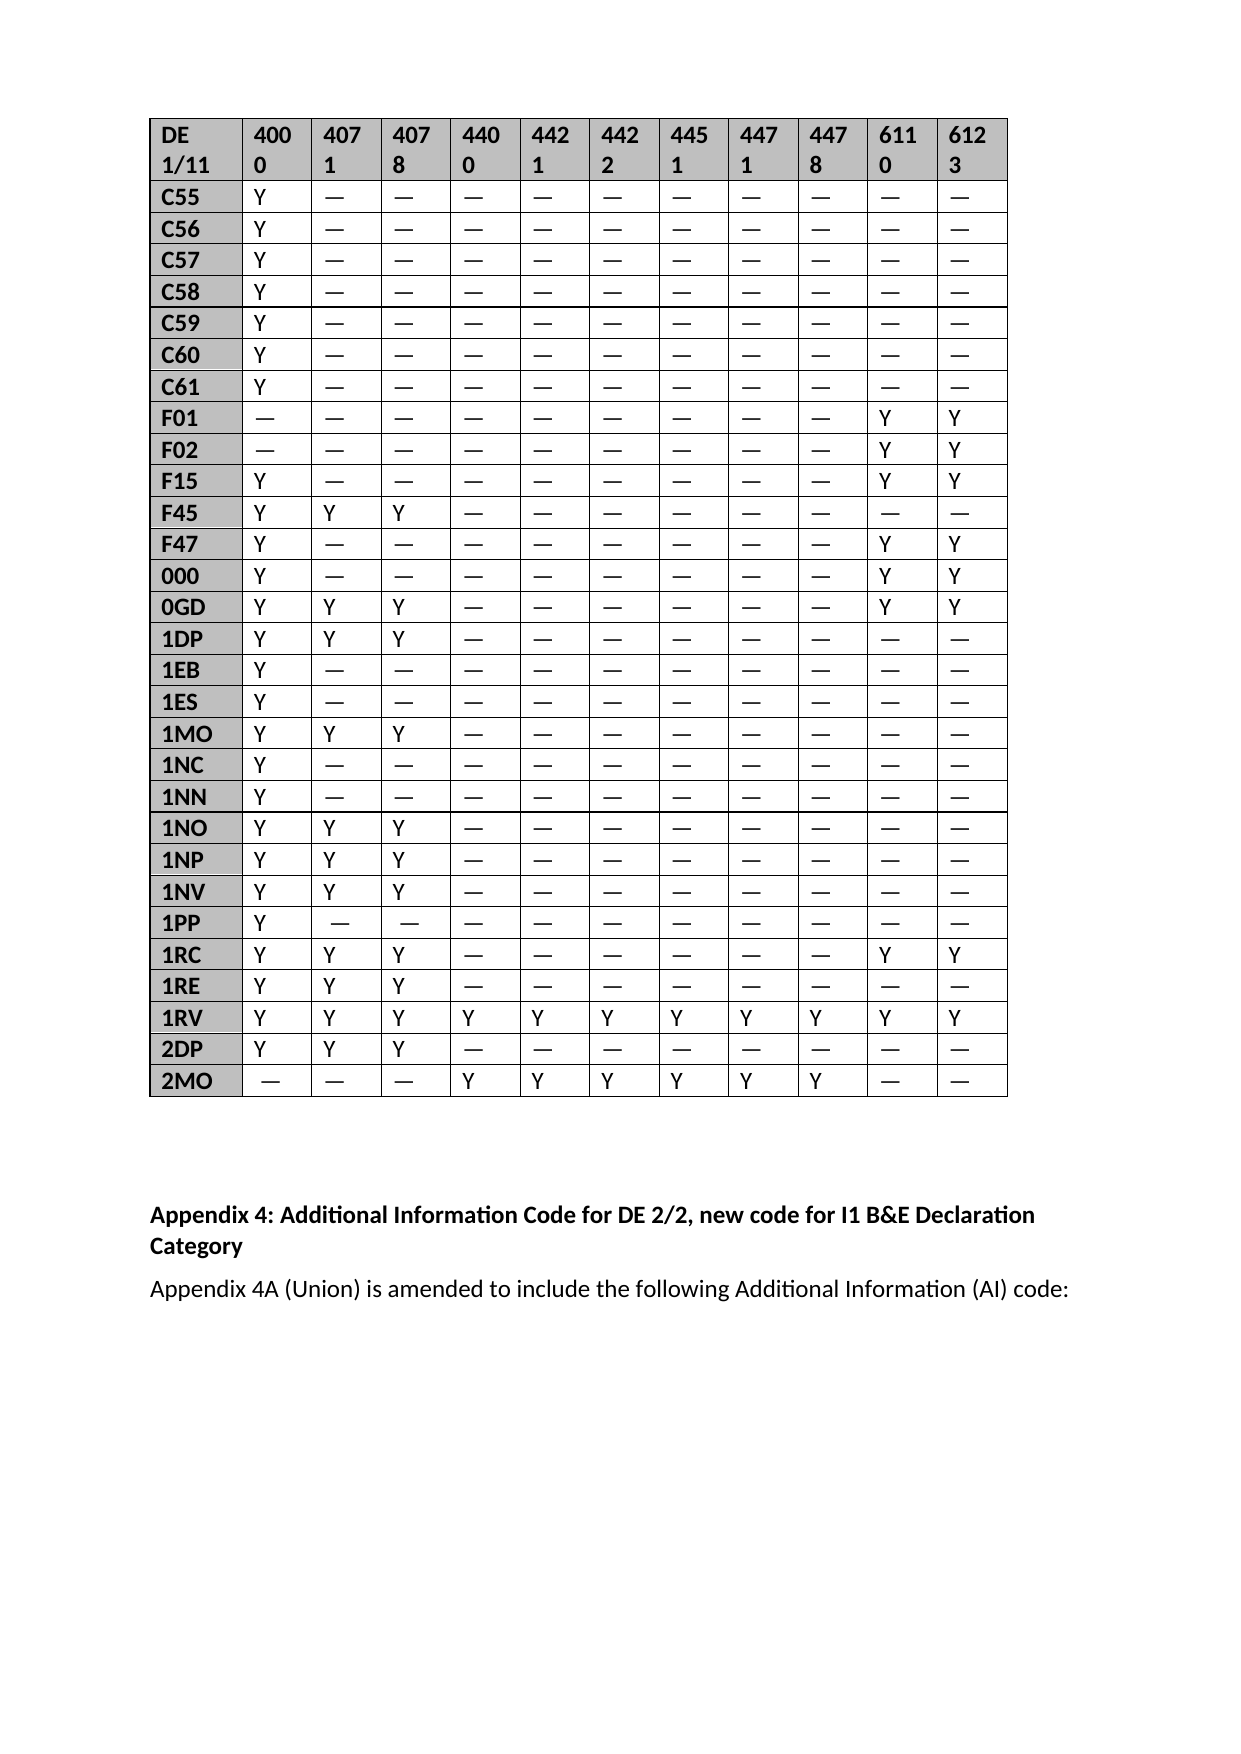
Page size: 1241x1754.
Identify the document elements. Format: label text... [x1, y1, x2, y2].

table_cell — [729, 844, 798, 874]
table_cell 1EB [151, 655, 242, 685]
table_cell Y [312, 592, 381, 622]
table_cell — [451, 465, 520, 496]
table_cell — [868, 844, 937, 874]
table_cell — [312, 213, 381, 243]
table_cell — [660, 655, 728, 685]
table_cell — [799, 686, 867, 717]
table_cell — [799, 560, 867, 591]
table_cell — [660, 402, 728, 433]
table_cell — [938, 339, 1007, 369]
table_cell — [590, 623, 659, 654]
table_cell Y [243, 1002, 311, 1032]
table_cell — [660, 529, 728, 559]
table_cell — [799, 655, 867, 685]
table_cell — [660, 813, 728, 843]
table_cell — [799, 876, 867, 906]
table_cell — [382, 465, 450, 496]
table_cell — [521, 1034, 589, 1064]
table_cell — [868, 371, 937, 401]
table_cell Y [729, 1065, 798, 1096]
table_cell — [799, 813, 867, 843]
table_header 4071 [312, 119, 381, 180]
table_cell — [799, 497, 867, 527]
table_cell — [590, 497, 659, 527]
table_cell Y [938, 939, 1007, 969]
table_cell — [660, 371, 728, 401]
table_cell — [799, 402, 867, 433]
table_cell — [938, 781, 1007, 811]
table_cell Y [521, 1002, 589, 1032]
table_cell Y [243, 371, 311, 401]
table_cell C56 [151, 213, 242, 243]
table_cell — [312, 560, 381, 591]
table_cell — [590, 308, 659, 338]
table_cell — [451, 497, 520, 527]
table_cell — [590, 686, 659, 717]
table_cell — [729, 244, 798, 275]
table_cell — [382, 907, 450, 938]
table_cell Y [243, 560, 311, 591]
table_cell Y [243, 781, 311, 811]
table_cell — [868, 213, 937, 243]
table_header 4422 [590, 119, 659, 180]
table_cell — [451, 592, 520, 622]
table_cell 2DP [151, 1034, 242, 1064]
table_cell Y [729, 1002, 798, 1032]
table_cell Y [938, 434, 1007, 464]
table_cell — [590, 402, 659, 433]
table_cell Y [868, 1002, 937, 1032]
table_cell — [521, 529, 589, 559]
table_cell Y [382, 592, 450, 622]
table_cell 2MO [151, 1065, 242, 1096]
table_cell — [938, 308, 1007, 338]
table_cell — [799, 844, 867, 874]
table_cell — [799, 276, 867, 306]
table_cell Y [382, 623, 450, 654]
table_cell — [660, 308, 728, 338]
table_cell — [521, 781, 589, 811]
table_cell — [799, 907, 867, 938]
table_cell — [312, 781, 381, 811]
table_cell — [521, 213, 589, 243]
table_cell — [590, 844, 659, 874]
table_cell Y [868, 939, 937, 969]
table_cell — [312, 371, 381, 401]
table_cell C57 [151, 244, 242, 275]
table_cell Y [938, 465, 1007, 496]
table_cell Y [660, 1065, 728, 1096]
table_cell Y [382, 1034, 450, 1064]
table_cell — [729, 371, 798, 401]
table_cell — [312, 244, 381, 275]
table_cell — [451, 1034, 520, 1064]
table_cell — [868, 1034, 937, 1064]
table_cell — [451, 876, 520, 906]
table_cell — [660, 465, 728, 496]
table_cell — [799, 465, 867, 496]
table_cell — [938, 844, 1007, 874]
table_cell — [590, 276, 659, 306]
table_cell — [243, 1065, 311, 1096]
table_cell — [451, 655, 520, 685]
table_cell Y [382, 718, 450, 748]
table_cell — [660, 276, 728, 306]
table_cell Y [243, 749, 311, 780]
table_cell — [729, 623, 798, 654]
table_header 4078 [382, 119, 450, 180]
table_cell — [799, 749, 867, 780]
table_cell — [590, 876, 659, 906]
table_cell — [521, 592, 589, 622]
table_cell — [382, 1065, 450, 1096]
table_cell Y [382, 939, 450, 969]
table_cell — [729, 686, 798, 717]
table_cell Y [243, 939, 311, 969]
table_cell — [521, 371, 589, 401]
table_cell — [729, 970, 798, 1001]
table_cell — [868, 749, 937, 780]
table_cell — [312, 181, 381, 212]
table_cell — [729, 402, 798, 433]
table_cell — [868, 623, 937, 654]
table_cell — [868, 339, 937, 369]
table_cell Y [868, 402, 937, 433]
table_cell — [938, 371, 1007, 401]
table_cell — [938, 749, 1007, 780]
table_cell — [590, 434, 659, 464]
table_cell — [521, 876, 589, 906]
table_cell — [451, 907, 520, 938]
table_cell — [660, 497, 728, 527]
table_cell — [312, 339, 381, 369]
table_cell — [451, 813, 520, 843]
table_cell F45 [151, 497, 242, 527]
table_cell — [521, 686, 589, 717]
table_cell F15 [151, 465, 242, 496]
table_cell F47 [151, 529, 242, 559]
table_cell — [243, 402, 311, 433]
table_cell — [868, 686, 937, 717]
table_cell — [660, 560, 728, 591]
table_cell — [868, 813, 937, 843]
table_cell C60 [151, 339, 242, 369]
table_cell — [451, 213, 520, 243]
table_cell 1DP [151, 623, 242, 654]
table_cell — [868, 497, 937, 527]
table_cell — [451, 244, 520, 275]
table_cell — [312, 529, 381, 559]
table_header 4421 [521, 119, 589, 180]
table_cell Y [243, 623, 311, 654]
table_cell — [521, 434, 589, 464]
table_cell — [799, 1034, 867, 1064]
table_cell 1NP [151, 844, 242, 874]
table_cell — [382, 244, 450, 275]
table_cell — [729, 907, 798, 938]
table_cell — [451, 402, 520, 433]
table_header 4400 [451, 119, 520, 180]
table_cell — [590, 1034, 659, 1064]
table_cell — [729, 213, 798, 243]
table_cell — [729, 813, 798, 843]
table_cell — [868, 907, 937, 938]
table_cell — [799, 244, 867, 275]
table_cell — [729, 465, 798, 496]
table_cell — [312, 402, 381, 433]
table_cell — [382, 686, 450, 717]
table_cell C59 [151, 308, 242, 338]
table_cell — [312, 686, 381, 717]
table_cell — [729, 876, 798, 906]
table_cell — [382, 781, 450, 811]
table_cell — [729, 434, 798, 464]
table_cell — [521, 844, 589, 874]
table_cell — [382, 434, 450, 464]
table_cell — [660, 339, 728, 369]
table_cell — [938, 1065, 1007, 1096]
table_cell — [312, 749, 381, 780]
table_cell Y [312, 939, 381, 969]
table_cell — [590, 213, 659, 243]
table_cell Y [382, 497, 450, 527]
table_header 4451 [660, 119, 728, 180]
table_cell — [660, 939, 728, 969]
table_cell Y [660, 1002, 728, 1032]
table_cell Y [243, 655, 311, 685]
table_cell — [729, 497, 798, 527]
table_cell Y [451, 1002, 520, 1032]
table_cell Y [312, 497, 381, 527]
table_cell — [590, 244, 659, 275]
subtitle Appendix 4: Additional Information Code for DE 2/2, new code for I1 B&E Declaration Category [150, 1199, 1090, 1260]
table_cell — [382, 213, 450, 243]
table_cell — [451, 718, 520, 748]
table_cell — [521, 244, 589, 275]
table_cell Y [243, 529, 311, 559]
table_cell — [938, 718, 1007, 748]
table_cell — [451, 686, 520, 717]
table_cell — [660, 718, 728, 748]
table_cell — [729, 781, 798, 811]
table_cell Y [243, 308, 311, 338]
table_cell — [312, 465, 381, 496]
table_cell — [938, 813, 1007, 843]
table_cell — [729, 655, 798, 685]
table_cell Y [938, 592, 1007, 622]
table_cell — [590, 529, 659, 559]
table_cell — [312, 655, 381, 685]
table_cell — [521, 655, 589, 685]
table_cell 1RV [151, 1002, 242, 1032]
table_cell — [938, 497, 1007, 527]
table_cell Y [243, 844, 311, 874]
table_cell Y [243, 907, 311, 938]
table_cell Y [312, 813, 381, 843]
table_cell — [660, 434, 728, 464]
table_cell F01 [151, 402, 242, 433]
table_cell Y [868, 592, 937, 622]
table_cell — [868, 276, 937, 306]
table_cell — [590, 907, 659, 938]
table_cell — [590, 592, 659, 622]
table_cell — [521, 907, 589, 938]
table_cell — [660, 1034, 728, 1064]
table_cell C58 [151, 276, 242, 306]
table_cell 0GD [151, 592, 242, 622]
table_cell Y [312, 844, 381, 874]
table_cell — [729, 529, 798, 559]
table_cell — [660, 181, 728, 212]
table_cell Y [243, 718, 311, 748]
table_cell — [590, 939, 659, 969]
table_cell 1NC [151, 749, 242, 780]
table_header 4471 [729, 119, 798, 180]
table_cell — [590, 813, 659, 843]
table_cell 1NN [151, 781, 242, 811]
table_cell — [521, 465, 589, 496]
table_cell — [729, 339, 798, 369]
table_cell — [799, 970, 867, 1001]
table_cell Y [243, 686, 311, 717]
table_cell Y [521, 1065, 589, 1096]
table_cell — [729, 592, 798, 622]
table_cell Y [243, 592, 311, 622]
table_cell Y [868, 529, 937, 559]
table_cell — [660, 686, 728, 717]
table_cell — [521, 813, 589, 843]
table_cell — [660, 623, 728, 654]
table_cell — [521, 308, 589, 338]
table_cell — [451, 623, 520, 654]
table_cell — [868, 308, 937, 338]
table_cell F02 [151, 434, 242, 464]
table_cell C61 [151, 371, 242, 401]
table_cell — [521, 339, 589, 369]
table_cell — [590, 749, 659, 780]
table_cell — [868, 181, 937, 212]
table_cell Y [590, 1065, 659, 1096]
table_cell — [868, 876, 937, 906]
table_cell Y [938, 560, 1007, 591]
table_cell — [868, 655, 937, 685]
table_cell — [729, 1034, 798, 1064]
table_cell — [590, 655, 659, 685]
table_cell — [729, 276, 798, 306]
table_cell — [868, 781, 937, 811]
table_cell — [799, 371, 867, 401]
table_cell — [382, 308, 450, 338]
table_cell — [312, 907, 381, 938]
table_cell — [521, 181, 589, 212]
table_cell — [521, 749, 589, 780]
table_cell Y [938, 529, 1007, 559]
table_cell Y [451, 1065, 520, 1096]
table_cell 1RE [151, 970, 242, 1001]
table_cell — [521, 497, 589, 527]
table_cell 1NO [151, 813, 242, 843]
table_cell — [451, 939, 520, 969]
table_cell — [660, 844, 728, 874]
table_cell Y [243, 1034, 311, 1064]
table_cell — [590, 371, 659, 401]
table_cell — [729, 308, 798, 338]
table_cell — [521, 276, 589, 306]
table_cell — [660, 749, 728, 780]
table_cell — [451, 276, 520, 306]
table_cell — [938, 276, 1007, 306]
table_cell C55 [151, 181, 242, 212]
table_cell — [938, 1034, 1007, 1064]
table_cell — [451, 844, 520, 874]
table_cell — [521, 560, 589, 591]
table_header 4478 [799, 119, 867, 180]
table_cell — [590, 339, 659, 369]
table_cell Y [243, 876, 311, 906]
table_cell — [521, 623, 589, 654]
table_cell — [799, 308, 867, 338]
table_cell — [451, 181, 520, 212]
table_cell Y [868, 465, 937, 496]
table_cell — [451, 749, 520, 780]
table_cell — [382, 181, 450, 212]
table_cell Y [382, 1002, 450, 1032]
table_header DE 1/11 [151, 119, 242, 180]
table_cell — [382, 371, 450, 401]
table_cell Y [938, 402, 1007, 433]
table_cell — [660, 213, 728, 243]
table_cell — [312, 276, 381, 306]
table_cell — [521, 402, 589, 433]
table_cell — [243, 434, 311, 464]
table_cell — [451, 371, 520, 401]
table_cell 1RC [151, 939, 242, 969]
table_cell — [799, 781, 867, 811]
table_cell — [660, 592, 728, 622]
table_cell — [451, 781, 520, 811]
table_cell Y [938, 1002, 1007, 1032]
table_cell Y [243, 465, 311, 496]
table_cell — [938, 655, 1007, 685]
table_cell — [938, 970, 1007, 1001]
table_cell — [590, 465, 659, 496]
table_cell Y [868, 560, 937, 591]
table_cell — [660, 876, 728, 906]
text Appendix 4A (Union) is amended to include the following Additional Information (AI) code: [150, 1273, 1090, 1303]
table_cell — [660, 907, 728, 938]
table_cell — [799, 434, 867, 464]
table_cell — [868, 970, 937, 1001]
table_cell Y [590, 1002, 659, 1032]
table_cell 1PP [151, 907, 242, 938]
table_cell Y [243, 339, 311, 369]
table_cell — [312, 308, 381, 338]
table_cell — [938, 244, 1007, 275]
table_cell — [799, 529, 867, 559]
table_cell — [799, 592, 867, 622]
table_cell — [938, 907, 1007, 938]
table_cell — [382, 402, 450, 433]
table_cell — [938, 181, 1007, 212]
table_cell — [382, 749, 450, 780]
table_cell — [590, 718, 659, 748]
table_cell — [799, 213, 867, 243]
table_cell — [382, 276, 450, 306]
table_cell — [521, 970, 589, 1001]
table_cell Y [243, 970, 311, 1001]
table_cell Y [243, 276, 311, 306]
table_cell Y [799, 1002, 867, 1032]
table_cell Y [243, 244, 311, 275]
table_cell — [312, 434, 381, 464]
table_header 4000 [243, 119, 311, 180]
table_cell — [938, 213, 1007, 243]
table_cell — [521, 939, 589, 969]
table_cell — [938, 623, 1007, 654]
table_cell 1MO [151, 718, 242, 748]
table_cell Y [243, 213, 311, 243]
table_cell Y [312, 876, 381, 906]
table_cell — [799, 939, 867, 969]
table_cell — [590, 560, 659, 591]
table_cell — [729, 749, 798, 780]
table_cell — [660, 244, 728, 275]
table_header 6123 [938, 119, 1007, 180]
table_cell — [451, 529, 520, 559]
table_cell — [660, 781, 728, 811]
table_cell — [521, 718, 589, 748]
table_cell Y [382, 970, 450, 1001]
table_cell — [868, 1065, 937, 1096]
table_cell — [938, 876, 1007, 906]
table_cell — [451, 339, 520, 369]
table_cell Y [312, 970, 381, 1001]
table_cell 1ES [151, 686, 242, 717]
table_cell — [451, 560, 520, 591]
table_cell — [451, 308, 520, 338]
table_cell — [729, 939, 798, 969]
table_cell — [590, 781, 659, 811]
table_cell 000 [151, 560, 242, 591]
table_cell — [938, 686, 1007, 717]
table_cell Y [382, 813, 450, 843]
table_cell Y [312, 1034, 381, 1064]
table_cell — [868, 718, 937, 748]
table_cell Y [799, 1065, 867, 1096]
table_cell — [660, 970, 728, 1001]
table_cell — [451, 434, 520, 464]
table_cell — [382, 339, 450, 369]
table_cell — [590, 970, 659, 1001]
table_cell — [382, 560, 450, 591]
table_cell Y [243, 497, 311, 527]
table_cell — [382, 529, 450, 559]
table_cell — [799, 339, 867, 369]
table_cell Y [243, 181, 311, 212]
table_cell Y [243, 813, 311, 843]
table_cell 1NV [151, 876, 242, 906]
table_cell Y [382, 844, 450, 874]
table_cell — [729, 718, 798, 748]
table_cell — [799, 623, 867, 654]
table_cell Y [312, 623, 381, 654]
table_cell Y [382, 876, 450, 906]
table_cell Y [312, 718, 381, 748]
table_cell Y [312, 1002, 381, 1032]
table_cell — [799, 181, 867, 212]
table_cell — [382, 655, 450, 685]
table_header 6110 [868, 119, 937, 180]
table_cell — [729, 560, 798, 591]
table_cell — [451, 970, 520, 1001]
table_cell — [799, 718, 867, 748]
table_cell — [312, 1065, 381, 1096]
table_cell — [729, 181, 798, 212]
table_cell — [868, 244, 937, 275]
table_cell Y [868, 434, 937, 464]
table_cell — [590, 181, 659, 212]
